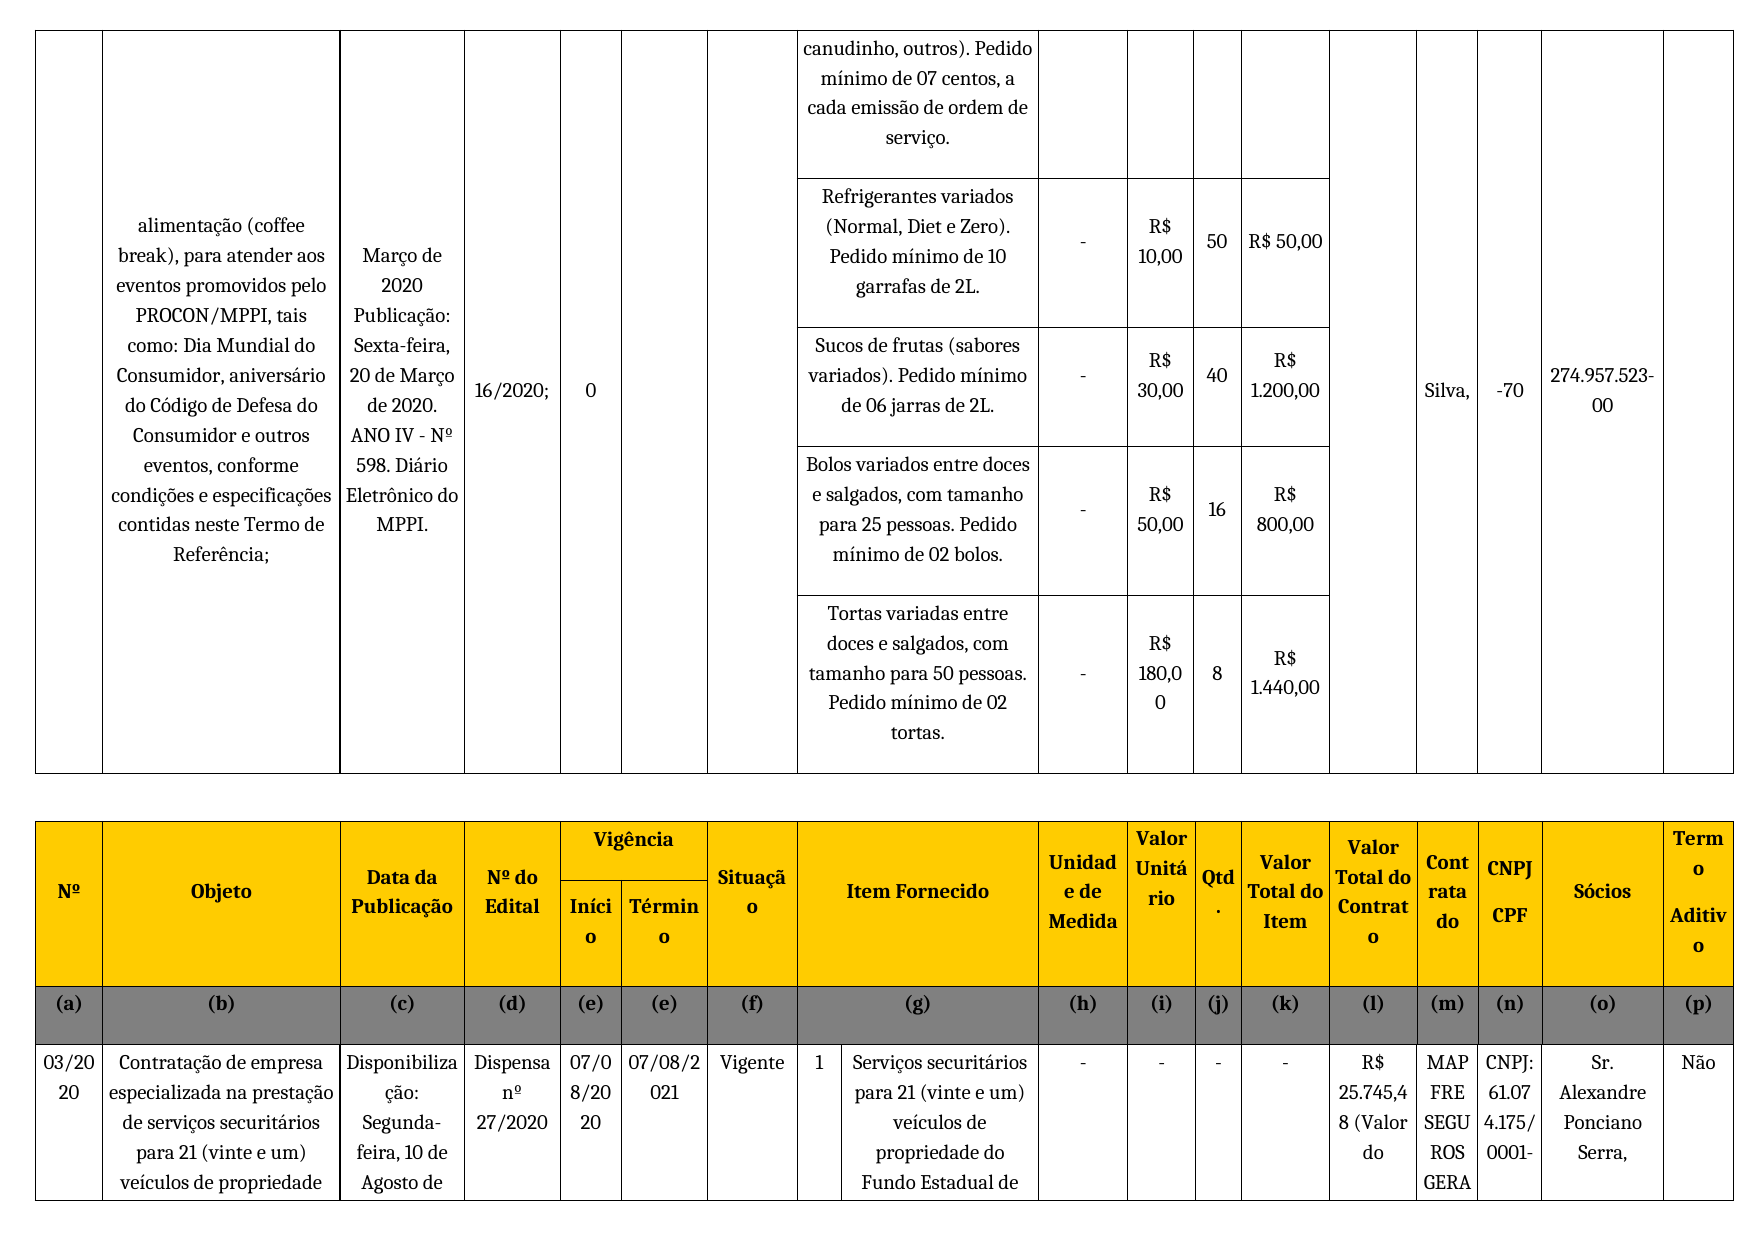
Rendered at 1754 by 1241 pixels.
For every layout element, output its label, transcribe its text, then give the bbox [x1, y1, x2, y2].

table_cell [1128, 31, 1193, 178]
table_cell 40 [1194, 328, 1241, 446]
table_cell (d) [465, 987, 560, 1044]
table_cell R$ 25.745,48 (Valor do [1330, 1045, 1416, 1200]
table_header Data da Publicação [341, 822, 464, 986]
table_header Vigência [561, 822, 707, 880]
table_cell (c) [341, 987, 464, 1044]
table_cell (f) [708, 987, 797, 1044]
table_cell 8 [1194, 596, 1241, 773]
table_cell Vigente [708, 1045, 797, 1200]
table_cell [1330, 31, 1416, 773]
table_cell 50 [1194, 179, 1241, 327]
table_header Termo Aditivo [1664, 822, 1733, 986]
table_cell Março de 2020 Publicação: Sexta-feira, 20 de Março de 2020. ANO IV - Nº 598. Diário Eletrônico do MPPI. [341, 31, 464, 773]
table_cell [1664, 31, 1733, 773]
table_header Valor Unitário [1128, 822, 1195, 986]
table_cell [36, 31, 102, 773]
table_cell Disponibilização: Segunda-feira, 10 de Agosto de [341, 1045, 464, 1200]
table_cell R$ 10,00 [1128, 179, 1193, 327]
table_cell Tortas variadas entre doces e salgados, com tamanho para 50 pessoas. Pedido mínimo de 02 tortas. [798, 596, 1038, 773]
table_header Situação [708, 822, 797, 986]
table_cell (e) [561, 987, 621, 1044]
table_header Nº do Edital [465, 822, 560, 986]
table_cell CNPJ: 61.074.175/0001- [1478, 1045, 1541, 1200]
table_cell (p) [1664, 987, 1733, 1044]
table_cell [1242, 31, 1329, 178]
table_cell R$ 50,00 [1242, 179, 1329, 327]
table_header Unidade de Medida [1039, 822, 1127, 986]
table_cell (n) [1479, 987, 1542, 1044]
table_cell Silva, [1417, 31, 1477, 773]
table_cell 16 [1194, 447, 1241, 594]
table_cell Sr. Alexandre Ponciano Serra, [1542, 1045, 1663, 1200]
table_cell 03/2020 [36, 1045, 102, 1200]
table_cell Término [622, 881, 707, 986]
table_header CNPJ CPF [1479, 822, 1542, 986]
table_header Contratado [1418, 822, 1478, 986]
table_cell - [1039, 328, 1127, 446]
table_header Valor Total do Item [1242, 822, 1329, 986]
table_cell (a) [36, 987, 102, 1044]
table_cell - [1039, 31, 1127, 178]
table_cell - [1039, 1045, 1127, 1200]
table_cell - [1039, 447, 1127, 594]
table_cell - [1128, 1045, 1195, 1200]
table_cell MAPFRE SEGUROS GERA [1417, 1045, 1477, 1200]
table_cell 07/08/2021 [622, 1045, 707, 1200]
table_cell (j) [1196, 987, 1241, 1044]
table_cell R$ 30,00 [1128, 328, 1193, 446]
table_cell Bolos variados entre doces e salgados, com tamanho para 25 pessoas. Pedido mínimo de 02 bolos. [798, 447, 1038, 594]
table_cell - [1039, 179, 1127, 327]
table_cell Refrigerantes variados (Normal, Diet e Zero). Pedido mínimo de 10 garrafas de 2L. [798, 179, 1038, 327]
table_cell Contratação de empresa especializada na prestação de serviços securitários para 21 (vinte e um) veículos de propriedade [103, 1045, 339, 1200]
table_cell (l) [1330, 987, 1417, 1044]
table_cell Dispensa nº 27/2020 [465, 1045, 560, 1200]
table_cell (e) [622, 987, 707, 1044]
table_cell (h) [1039, 987, 1127, 1044]
table_header Objeto [103, 822, 340, 986]
table_cell [622, 31, 707, 773]
table_cell alimentação (coffee break), para atender aos eventos promovidos pelo PROCON/MPPI, tais como: Dia Mundial do Consumidor, aniversário do Código de Defesa do Consumidor e outros eventos, conforme condições e especificações contidas neste Termo de Referência; [103, 31, 339, 773]
table_cell (g) [798, 987, 1038, 1044]
table_cell Não [1664, 1045, 1733, 1200]
table_cell - [1039, 596, 1127, 773]
table_cell [708, 31, 797, 773]
table_cell 1 [798, 1045, 841, 1200]
table_cell (m) [1418, 987, 1478, 1044]
table_cell Serviços securitários para 21 (vinte e um) veículos de propriedade do Fundo Estadual de [842, 1045, 1038, 1200]
table_cell (k) [1242, 987, 1329, 1044]
table_cell R$ 1.440,00 [1242, 596, 1329, 773]
table_cell R$ 50,00 [1128, 447, 1193, 594]
table_header Item Fornecido [798, 822, 1038, 986]
table_cell (o) [1543, 987, 1663, 1044]
table_cell 274.957.523-00 [1542, 31, 1663, 773]
table_cell Início [561, 881, 621, 986]
table_header Sócios [1543, 822, 1663, 986]
table_cell (b) [103, 987, 340, 1044]
table_cell - [1196, 1045, 1241, 1200]
table_cell canudinho, outros). Pedido mínimo de 07 centos, a cada emissão de ordem de serviço. [798, 31, 1038, 178]
table_cell 0 [561, 31, 621, 773]
table_header Nº [36, 822, 102, 986]
table_header Qtd. [1196, 822, 1241, 986]
table_cell R$ 1.200,00 [1242, 328, 1329, 446]
table_cell 07/08/2020 [561, 1045, 621, 1200]
table_cell 16/2020; [465, 31, 560, 773]
table_header Valor Total do Contrato [1330, 822, 1417, 986]
table_cell - [1242, 1045, 1329, 1200]
table_cell R$ 180,00 [1128, 596, 1193, 773]
table_cell [1194, 31, 1241, 178]
table_cell R$ 800,00 [1242, 447, 1329, 594]
table_cell (i) [1128, 987, 1195, 1044]
table_cell Sucos de frutas (sabores variados). Pedido mínimo de 06 jarras de 2L. [798, 328, 1038, 446]
table_cell 70 [1478, 31, 1541, 773]
